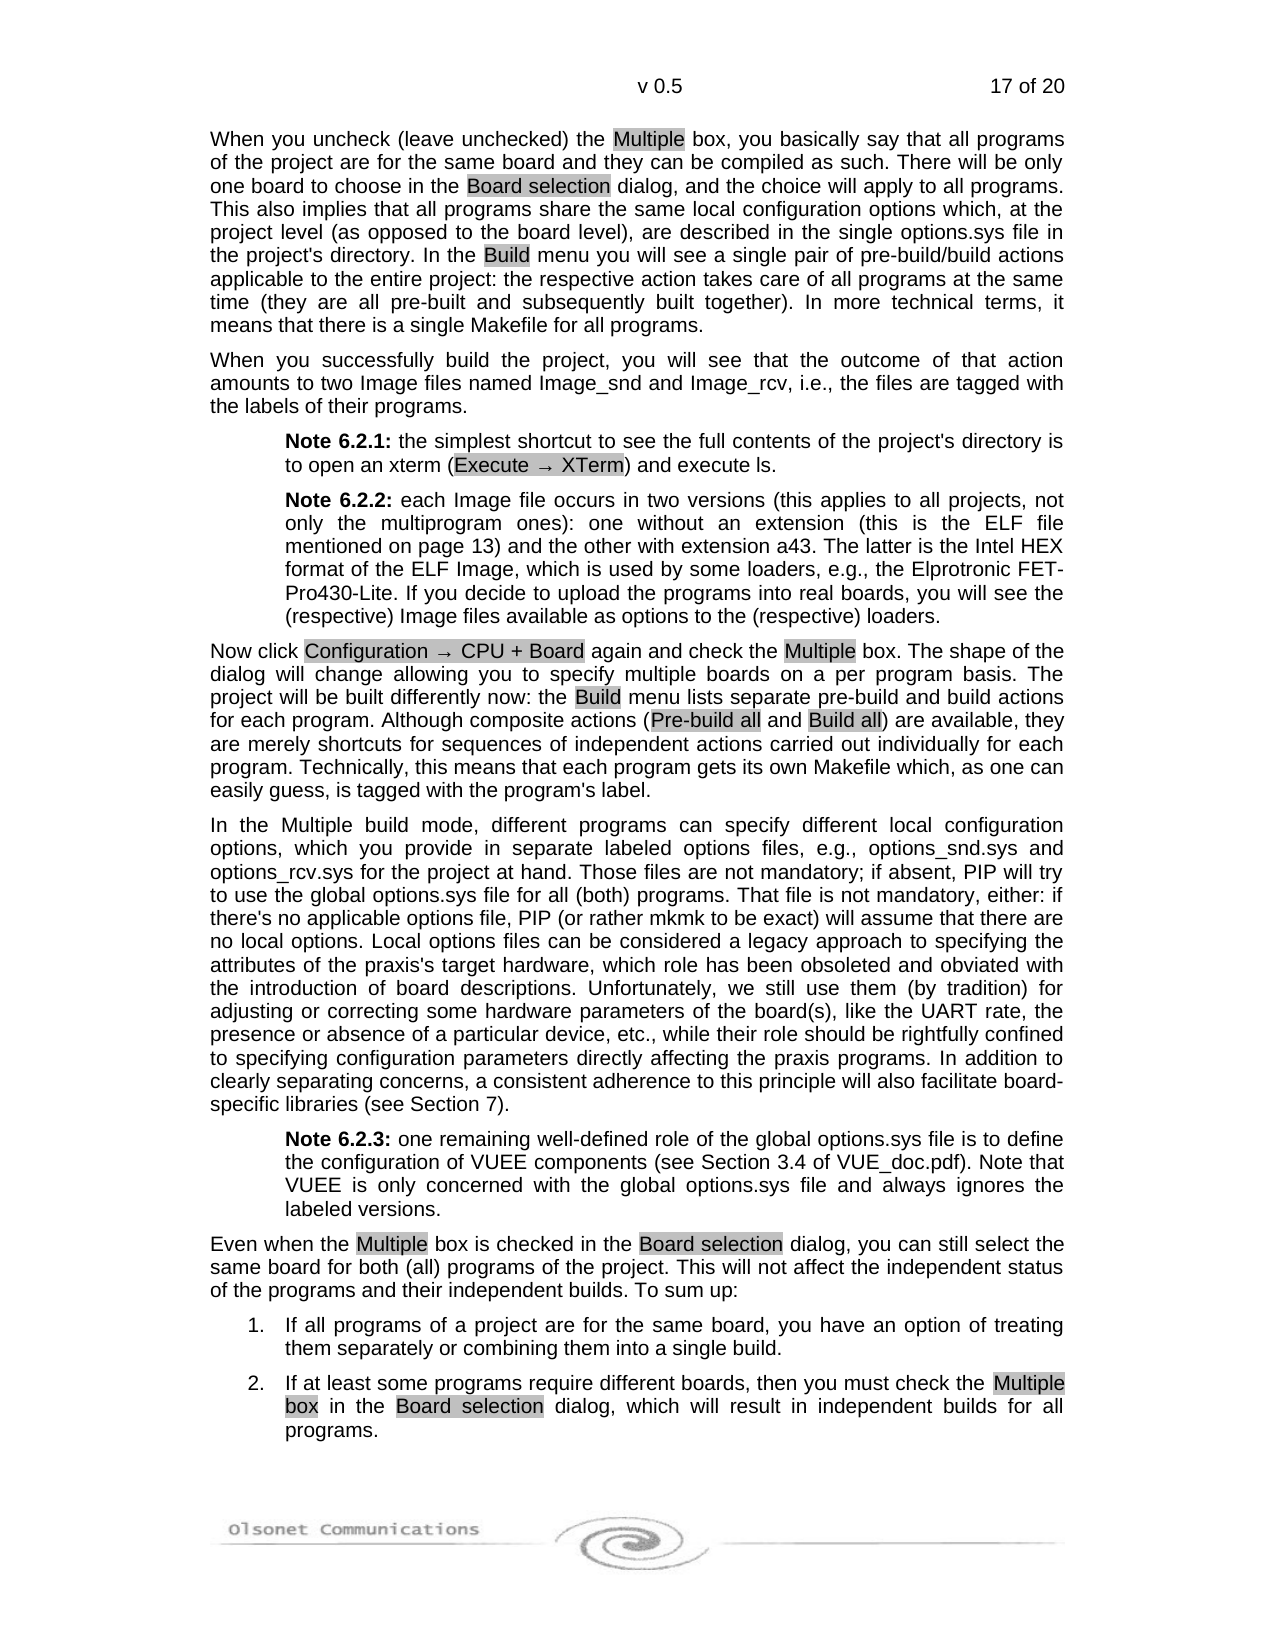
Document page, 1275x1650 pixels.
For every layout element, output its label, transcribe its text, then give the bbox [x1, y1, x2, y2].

picture [210, 1501, 1065, 1593]
text Note 6.2.3: one remaining well-defined role of the global options.sys file is to define the configuration of VUEE components (see Section 3.4 of VUE_doc.pdf). Note that VUEE is only concerned with the global options.sys file and always ignores the labeled versions. [285, 1127, 1065, 1220]
text Note 6.2.1: the simplest shortcut to see the full contents of the project's directory is to open an xterm (Execute → XTerm) and execute ls. [285, 430, 1065, 476]
text When you uncheck (leave unchecked) the Multiple box, you basically say that all programs of the project are for the same board and they can be compiled as such. There will be only one board to choose in the Board selection dialog, and the choice will apply to all programs. This also implies that all programs share the same local configuration options which, at the project level (as opposed to the board level), are described in the single options.sys file in the project's directory. In the Build menu you will see a single pair of pre-build/build actions applicable to the entire project: the respective action takes care of all programs at the same time (they are all pre-built and subsequently built together). In more technical terms, it means that there is a single Makefile for all programs. [210, 128, 1065, 337]
list If all programs of a project are for the same board, you have an option of treating them separately or combining them into a single build. [247, 1314, 1065, 1360]
text In the Multiple build mode, different programs can specify different local configuration options, which you provide in separate labeled options files, e.g., options_snd.sys and options_rcv.sys for the project at hand. Those files are not mandatory; if absent, PIP will try to use the global options.sys file for all (both) programs. That file is not mandatory, either: if there's no applicable options file, PIP (or rather mkmk to be exact) will assume that there are no local options. Local options files can be considered a legacy approach to specifying the attributes of the praxis's target hardware, which role has been obsoleted and obviated with the introduction of board descriptions. Unfortunately, we still use them (by tradition) for adjusting or correcting some hardware parameters of the board(s), like the UART rate, the presence or absence of a particular device, etc., while their role should be rightfully confined to specifying configuration parameters directly affecting the praxis programs. In addition to clearly separating concerns, a consistent adherence to this principle will also facilitate board-specific libraries (see Section 7). [210, 814, 1065, 1116]
text Now click Configuration → CPU + Board again and check the Multiple box. The shape of the dialog will change allowing you to specify multiple boards on a per program basis. The project will be built differently now: the Build menu lists separate pre-build and build actions for each program. Although composite actions (Pre-build all and Build all) are available, they are merely shortcuts for sequences of independent actions carried out individually for each program. Technically, this means that each program gets its own Makefile which, as one can easily guess, is tagged with the program's label. [210, 639, 1065, 802]
text When you successfully build the project, you will see that the outcome of that action amounts to two Image files named Image_snd and Image_rcv, i.e., the files are tagged with the labels of their programs. [210, 348, 1065, 418]
text Even when the Multiple box is checked in the Board selection dialog, you can still select the same board for both (all) programs of the project. This will not affect the independent status of the programs and their independent builds. To sum up: [210, 1232, 1065, 1302]
list If at least some programs require different boards, then you must check the Multiple box in the Board selection dialog, which will result in independent builds for all programs. [247, 1372, 1065, 1442]
text Note 6.2.2: each Image file occurs in two versions (this applies to all projects, not only the multiprogram ones): one without an extension (this is the ELF file mentioned on page 13) and the other with extension a43. The latter is the Intel HEX format of the ELF Image, which is used by some loaders, e.g., the Elprotronic FET-Pro430-Lite. If you decide to upload the programs into real boards, you will see the (respective) Image files available as options to the (respective) loaders. [285, 488, 1065, 628]
